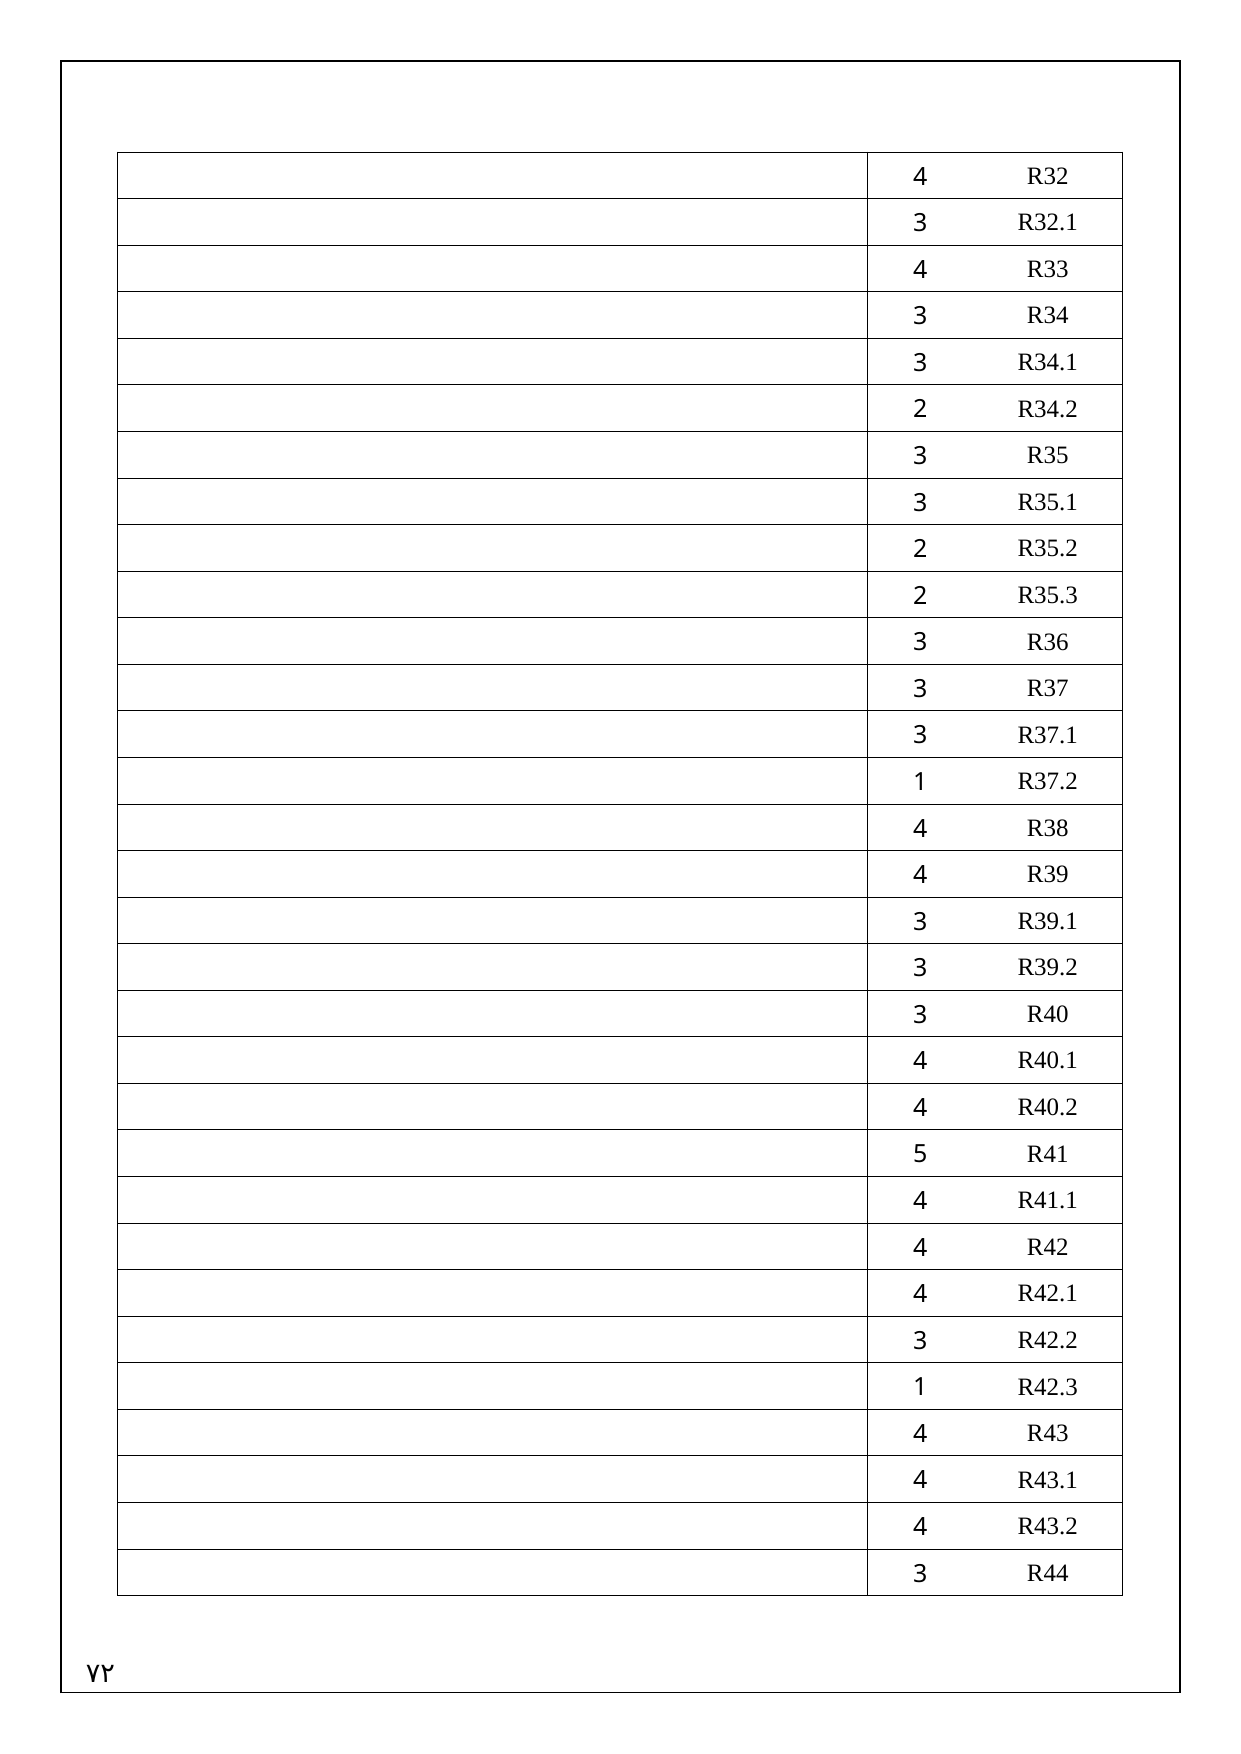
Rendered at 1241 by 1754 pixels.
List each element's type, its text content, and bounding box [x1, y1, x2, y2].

table_cell R42.1 [973, 1270, 1122, 1316]
table_cell 4 [868, 153, 973, 198]
table_cell [493, 339, 867, 384]
table_cell [493, 292, 867, 338]
table_cell [493, 618, 867, 664]
table_cell 4 [868, 1084, 973, 1129]
table_cell 3 [868, 898, 973, 943]
table_cell [493, 246, 867, 291]
table_cell [493, 1084, 867, 1129]
table_cell [118, 898, 493, 943]
table_cell R34.2 [973, 385, 1122, 431]
table_cell [118, 1456, 493, 1502]
table_cell [118, 525, 493, 571]
table_cell [493, 1410, 867, 1455]
table_cell R34.1 [973, 339, 1122, 384]
table_cell [493, 1550, 867, 1595]
table_cell [118, 758, 493, 803]
table_cell [493, 572, 867, 617]
table_cell [118, 1317, 493, 1362]
table_cell [493, 758, 867, 803]
table_cell [118, 153, 493, 198]
table_cell [118, 1084, 493, 1129]
table_cell [118, 572, 493, 617]
table_cell [118, 432, 493, 477]
table_cell [493, 153, 867, 198]
table_cell R34 [973, 292, 1122, 338]
table_cell [493, 1363, 867, 1409]
table_cell 3 [868, 292, 973, 338]
table_cell R38 [973, 805, 1122, 850]
table_cell [493, 944, 867, 990]
table_cell [118, 805, 493, 850]
table_cell [118, 1037, 493, 1083]
table_cell 3 [868, 432, 973, 477]
table_cell R39.1 [973, 898, 1122, 943]
table_cell R42.3 [973, 1363, 1122, 1409]
table_cell 2 [868, 385, 973, 431]
table_cell [118, 385, 493, 431]
table_cell R42 [973, 1224, 1122, 1269]
table_cell 3 [868, 199, 973, 245]
table_cell [118, 199, 493, 245]
table_cell [493, 1130, 867, 1176]
table_cell [118, 339, 493, 384]
table_cell [118, 711, 493, 757]
table_cell 5 [868, 1130, 973, 1176]
table_cell 4 [868, 851, 973, 897]
table_cell 4 [868, 1503, 973, 1548]
table_cell R42.2 [973, 1317, 1122, 1362]
table_cell R35.1 [973, 479, 1122, 524]
table_cell 4 [868, 1410, 973, 1455]
table_cell R43.2 [973, 1503, 1122, 1548]
table_cell R37.1 [973, 711, 1122, 757]
table_cell 4 [868, 246, 973, 291]
table_cell 1 [868, 1363, 973, 1409]
table_cell [493, 1317, 867, 1362]
table_cell 3 [868, 944, 973, 990]
table_cell [118, 618, 493, 664]
table_cell 4 [868, 1456, 973, 1502]
table_cell [118, 665, 493, 710]
table_cell R35.3 [973, 572, 1122, 617]
table_cell R43.1 [973, 1456, 1122, 1502]
table_cell R37 [973, 665, 1122, 710]
table_cell [493, 385, 867, 431]
table_cell 3 [868, 618, 973, 664]
table_cell [118, 1130, 493, 1176]
table_cell 3 [868, 339, 973, 384]
table_cell R39.2 [973, 944, 1122, 990]
table_cell [118, 1270, 493, 1316]
table_cell [118, 1224, 493, 1269]
table_cell 3 [868, 479, 973, 524]
table_cell 4 [868, 1270, 973, 1316]
table_cell R41 [973, 1130, 1122, 1176]
table_cell [493, 199, 867, 245]
table_cell [493, 1177, 867, 1222]
table_cell [118, 944, 493, 990]
table_cell [118, 851, 493, 897]
table_cell R35.2 [973, 525, 1122, 571]
table_cell R37.2 [973, 758, 1122, 803]
table_cell 1 [868, 758, 973, 803]
table_cell 4 [868, 805, 973, 850]
table_cell [493, 479, 867, 524]
table_cell R41.1 [973, 1177, 1122, 1222]
table_cell [118, 246, 493, 291]
table_cell 4 [868, 1177, 973, 1222]
table_cell R40 [973, 991, 1122, 1036]
table_cell R40.2 [973, 1084, 1122, 1129]
table_cell [493, 665, 867, 710]
table_cell R36 [973, 618, 1122, 664]
table_cell [493, 432, 867, 477]
table_cell [118, 1550, 493, 1595]
table_cell [493, 711, 867, 757]
table_cell R33 [973, 246, 1122, 291]
table_cell [493, 991, 867, 1036]
table_cell R32.1 [973, 199, 1122, 245]
table_cell [493, 1270, 867, 1316]
table_cell [493, 1224, 867, 1269]
table_cell [118, 991, 493, 1036]
table_cell 2 [868, 525, 973, 571]
table_cell R43 [973, 1410, 1122, 1455]
table_cell R35 [973, 432, 1122, 477]
table_cell 4 [868, 1224, 973, 1269]
table_cell 3 [868, 991, 973, 1036]
table_cell R32 [973, 153, 1122, 198]
table_cell 3 [868, 1550, 973, 1595]
table_cell 3 [868, 1317, 973, 1362]
table_cell [493, 898, 867, 943]
table_cell R40.1 [973, 1037, 1122, 1083]
table_cell [493, 1037, 867, 1083]
table_cell [493, 525, 867, 571]
table_cell 4 [868, 1037, 973, 1083]
table_cell 3 [868, 711, 973, 757]
table_cell R39 [973, 851, 1122, 897]
table_cell 2 [868, 572, 973, 617]
table_cell [118, 479, 493, 524]
table_cell [118, 1410, 493, 1455]
table_cell [493, 805, 867, 850]
table_cell R44 [973, 1550, 1122, 1595]
table_cell [118, 1363, 493, 1409]
table_cell [493, 1503, 867, 1548]
table_cell [118, 1503, 493, 1548]
table_cell [118, 292, 493, 338]
table_cell [493, 1456, 867, 1502]
table_cell 3 [868, 665, 973, 710]
table_cell [493, 851, 867, 897]
table_cell [118, 1177, 493, 1222]
